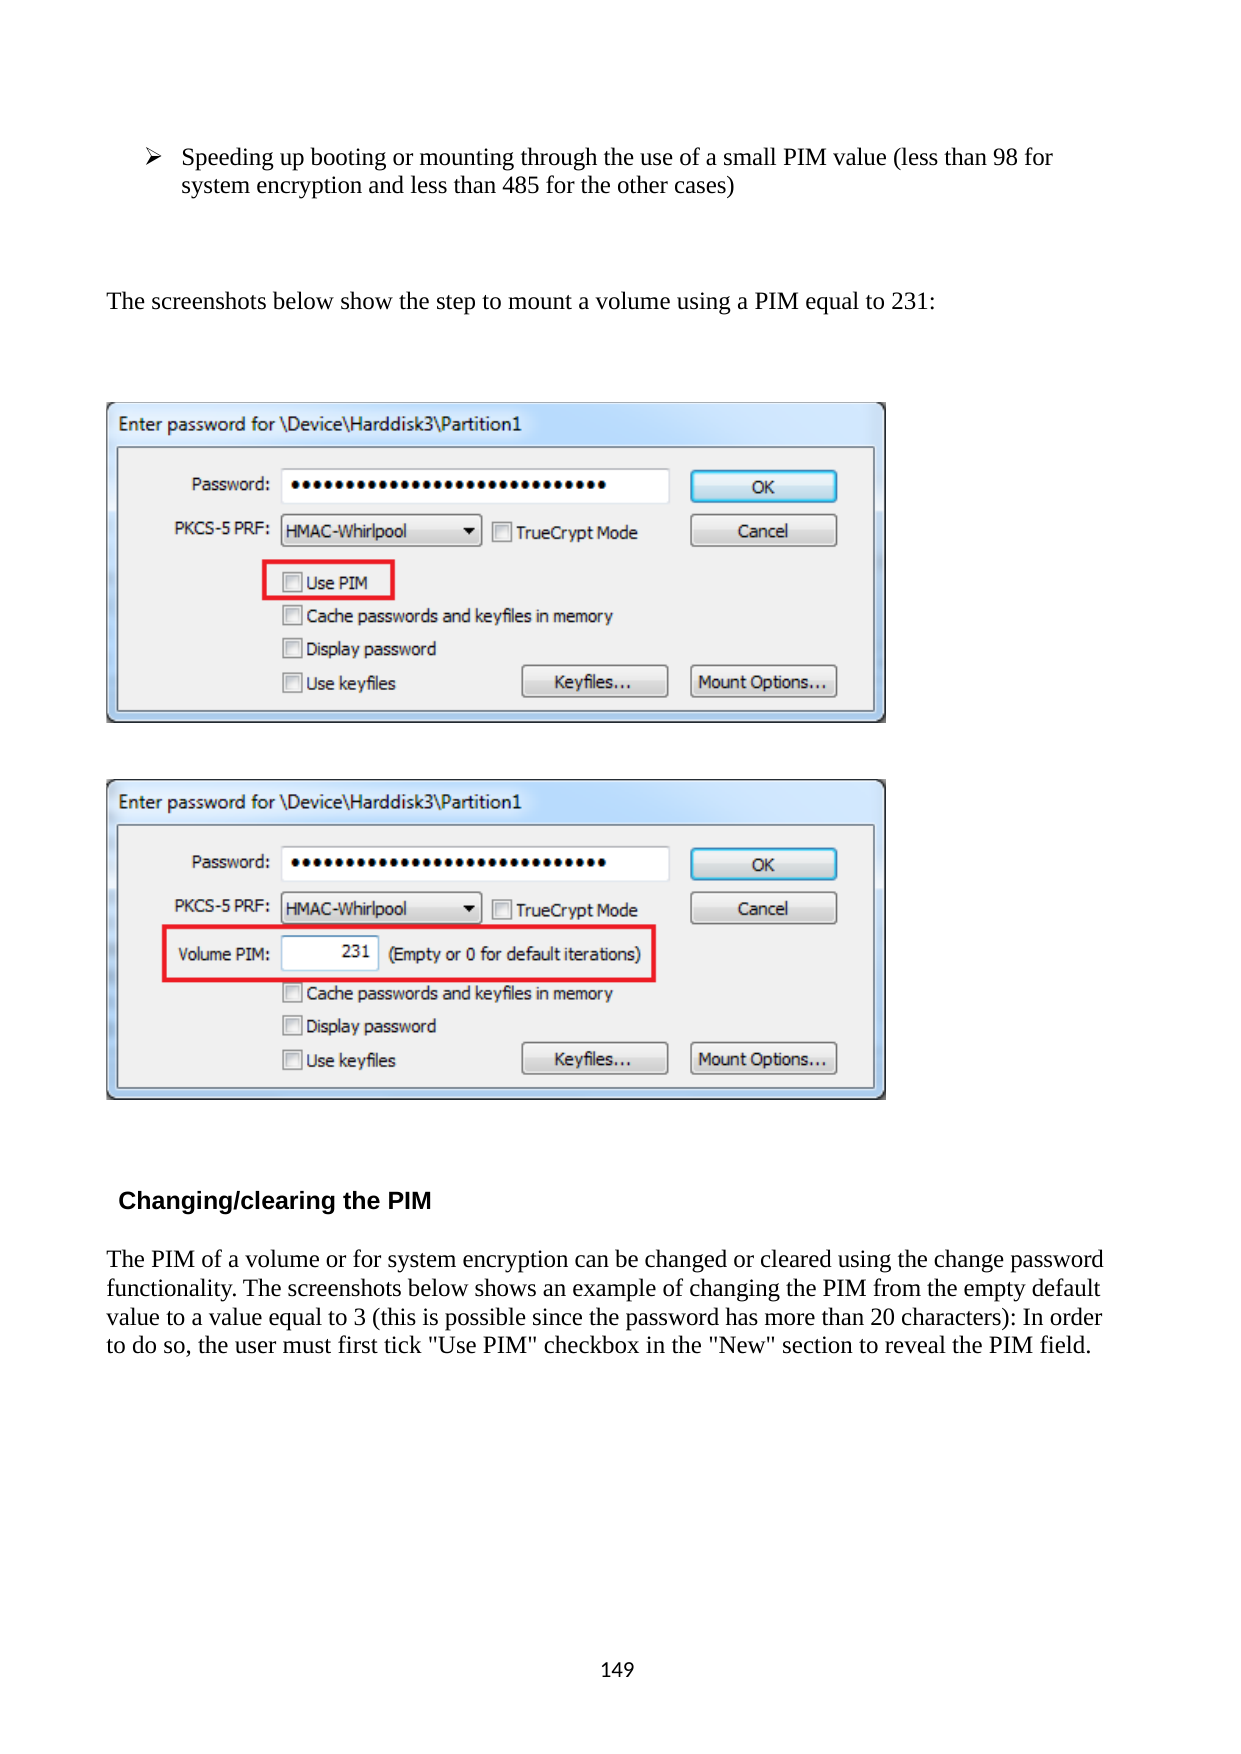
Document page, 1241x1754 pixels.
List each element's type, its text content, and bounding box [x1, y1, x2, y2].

subtitle Changing/clearing the PIM [118, 1186, 1128, 1215]
text The screenshots below show the step to mount a volume using a PIM equal to 231: [106, 286, 1128, 315]
list Speeding up booting or mounting through the use of a small PIM value (less than 98 for system encryption and less than 485 for the other cases) [144, 142, 1128, 199]
text The PIM of a volume or for system encryption can be changed or cleared using the change password functionality. The screenshots below shows an example of changing the PIM from the empty default value to a value equal to 3 (this is possible since the password has more than 20 characters): In order to do so, the user must first tick "Use PIM" checkbox in the "New" section to reveal the PIM field. [106, 1244, 1128, 1359]
picture [106, 402, 886, 723]
picture [106, 779, 886, 1100]
